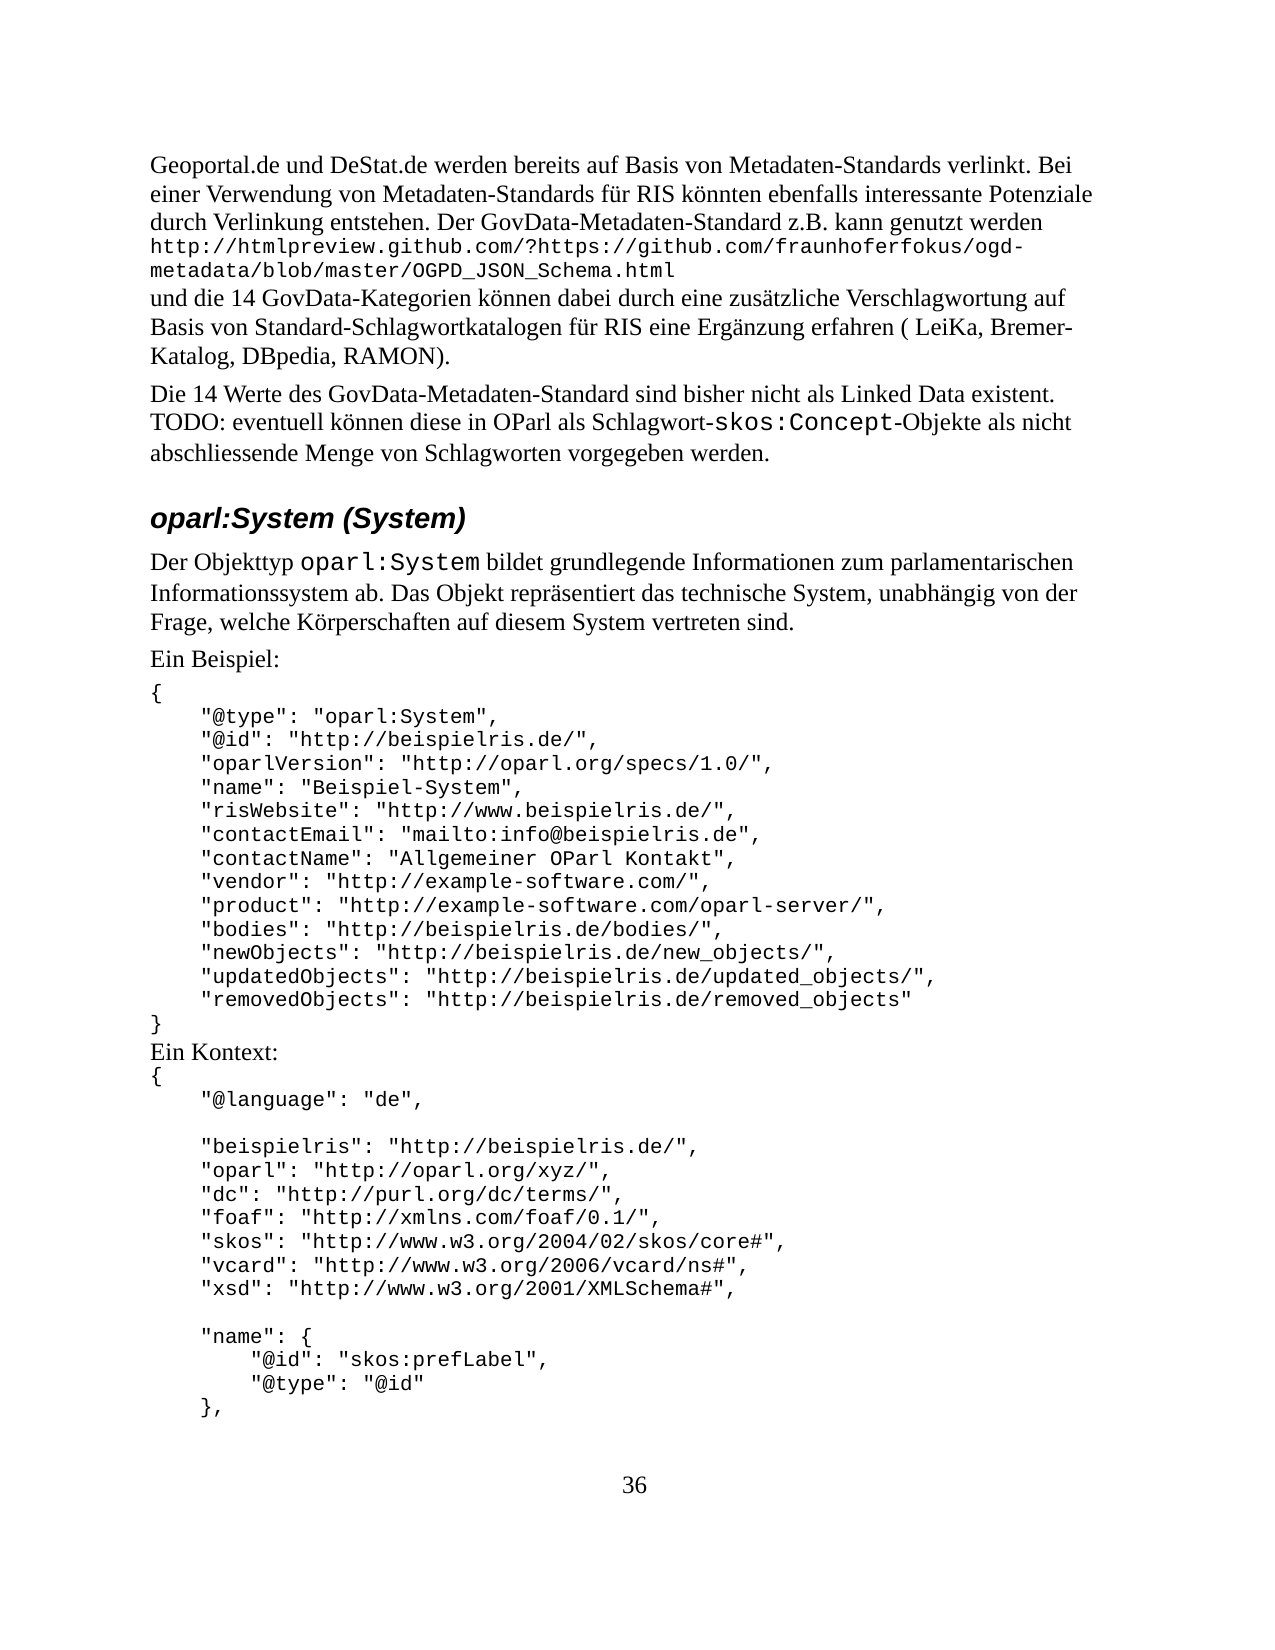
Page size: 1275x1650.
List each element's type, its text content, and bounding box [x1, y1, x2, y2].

text "beispielris": "http://beispielris.de/", [150, 1136, 1125, 1160]
text "product": "http://example-software.com/oparl-server/", [150, 895, 1125, 918]
text Ein Kontext: [150, 1037, 1125, 1066]
text "@type": "oparl:System", [150, 706, 1125, 729]
text "name": { [150, 1326, 1125, 1349]
text Ein Beispiel: [150, 644, 1125, 673]
text "@language": "de", [150, 1089, 1125, 1113]
text "newObjects": "http://beispielris.de/new_objects/", [150, 942, 1125, 966]
text "xsd": "http://www.w3.org/2001/XMLSchema#", [150, 1278, 1125, 1302]
text "contactEmail": "mailto:info@beispielris.de", [150, 824, 1125, 848]
text http://htmlpreview.github.com/?https://github.com/fraunhoferfokus/ogd-metadata/blob/master/OGPD_JSON_Schema.html [150, 236, 1125, 283]
text Geoportal.de und DeStat.de werden bereits auf Basis von Metadaten-Standards verlinkt. Bei einer Verwendung von Metadaten-Standards für RIS könnten ebenfalls interessante Potenziale durch Verlinkung entstehen. Der GovData-Metadaten-Standard z.B. kann genutzt werden [150, 150, 1125, 236]
text Der Objekttyp oparl:System bildet grundlegende Informationen zum parlamentarischen Informationssystem ab. Das Objekt repräsentiert das technische System, unabhängig von der Frage, welche Körperschaften auf diesem System vertreten sind. [150, 547, 1125, 635]
text "risWebsite": "http://www.beispielris.de/", [150, 800, 1125, 824]
text { [150, 682, 1125, 706]
text "vcard": "http://www.w3.org/2006/vcard/ns#", [150, 1255, 1125, 1278]
text "dc": "http://purl.org/dc/terms/", [150, 1184, 1125, 1207]
text "contactName": "Allgemeiner OParl Kontakt", [150, 848, 1125, 871]
text "@id": "http://beispielris.de/", [150, 729, 1125, 753]
text } [150, 1013, 1125, 1037]
text }, [150, 1397, 1125, 1420]
text und die 14 GovData-Kategorien können dabei durch eine zusätzliche Verschlagwortung auf Basis von Standard-Schlagwortkatalogen für RIS eine Ergänzung erfahren ( LeiKa, Bremer-Katalog, DBpedia, RAMON). [150, 283, 1125, 370]
text "skos": "http://www.w3.org/2004/02/skos/core#", [150, 1231, 1125, 1255]
text "oparlVersion": "http://oparl.org/specs/1.0/", [150, 753, 1125, 777]
subtitle oparl:System (System) [150, 501, 1125, 534]
text Die 14 Werte des GovData-Metadaten-Standard sind bisher nicht als Linked Data existent. TODO: eventuell können diese in OParl als Schlagwort-skos:Concept-Objekte als nicht abschliessende Menge von Schlagworten vorgegeben werden. [150, 379, 1125, 467]
text { [150, 1066, 1125, 1089]
text "vendor": "http://example-software.com/", [150, 871, 1125, 895]
text "@type": "@id" [150, 1373, 1125, 1397]
text "removedObjects": "http://beispielris.de/removed_objects" [150, 989, 1125, 1013]
text "@id": "skos:prefLabel", [150, 1349, 1125, 1373]
text "updatedObjects": "http://beispielris.de/updated_objects/", [150, 966, 1125, 989]
text "foaf": "http://xmlns.com/foaf/0.1/", [150, 1207, 1125, 1231]
text "bodies": "http://beispielris.de/bodies/", [150, 918, 1125, 942]
text "oparl": "http://oparl.org/xyz/", [150, 1160, 1125, 1184]
text "name": "Beispiel-System", [150, 777, 1125, 800]
